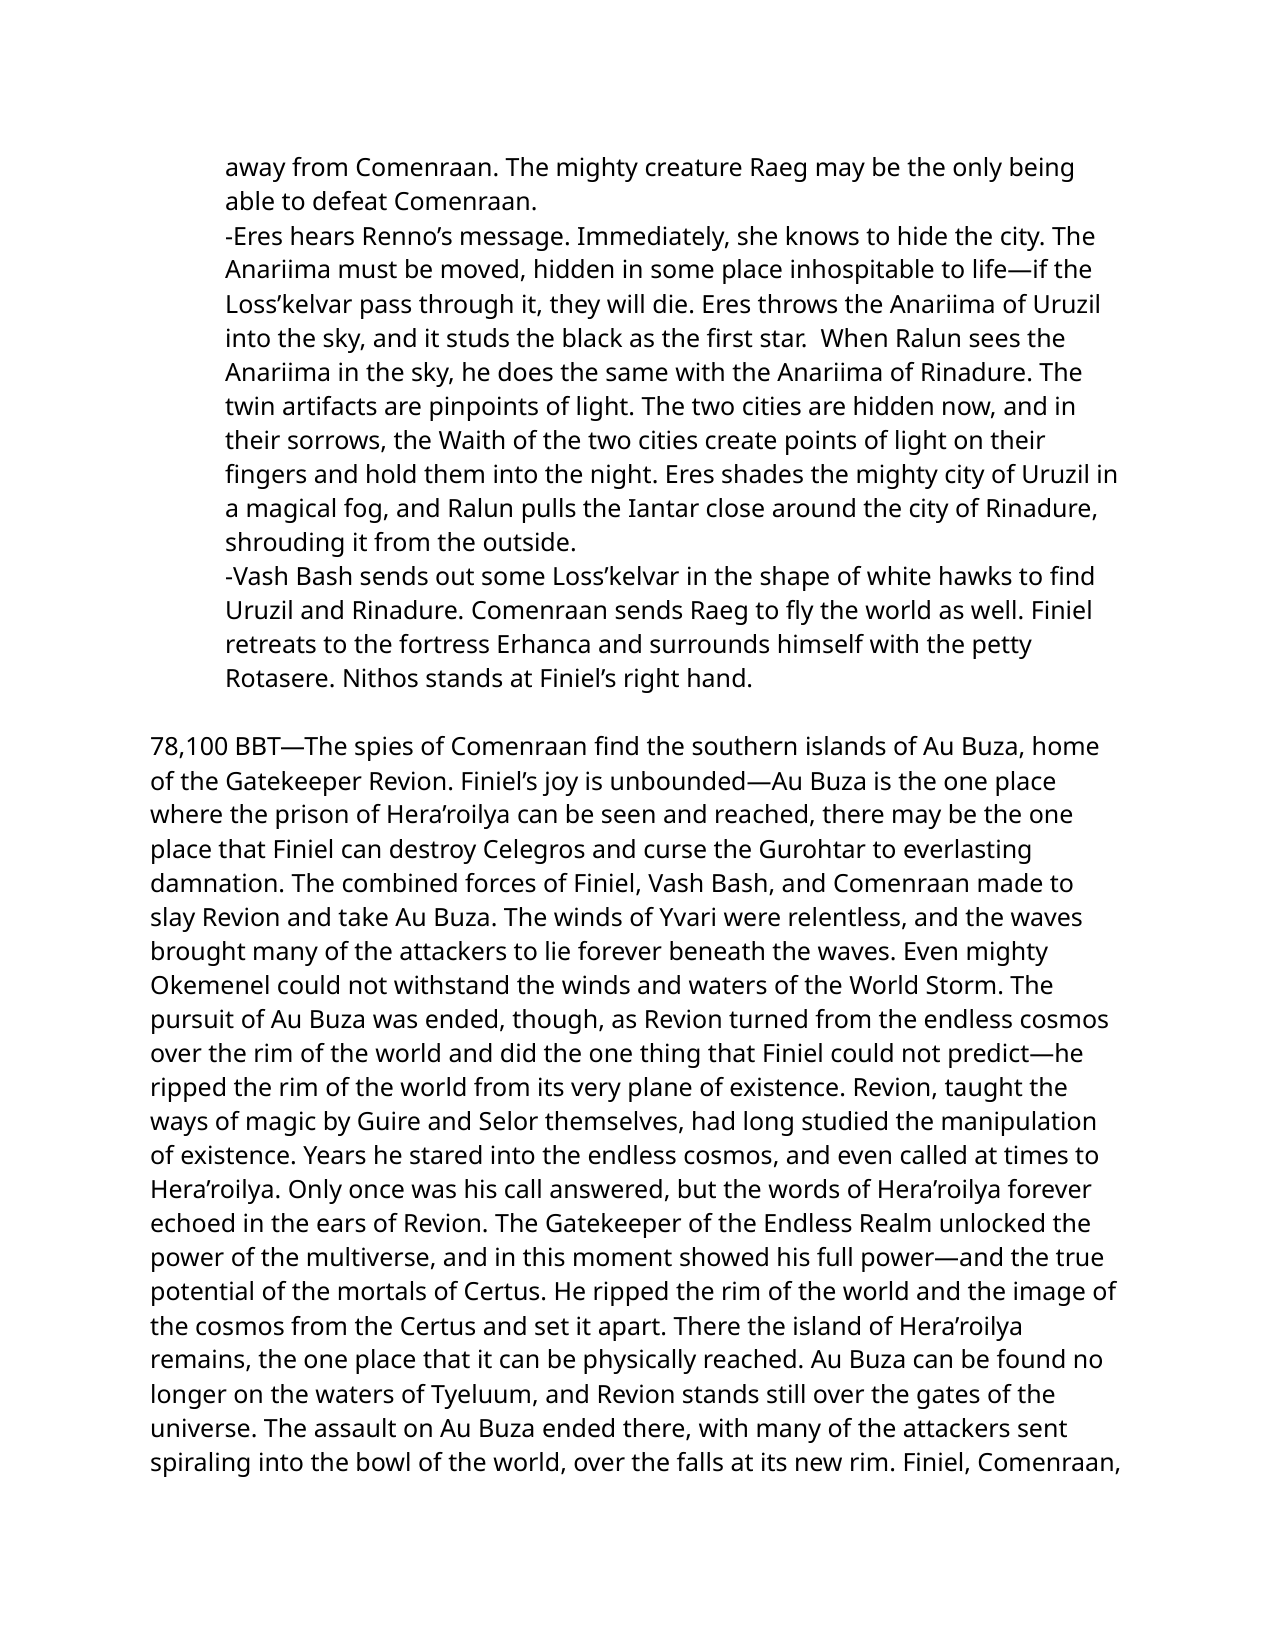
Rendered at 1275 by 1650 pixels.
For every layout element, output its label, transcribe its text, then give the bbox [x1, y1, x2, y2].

text 78,100 BBT—The spies of Comenraan find the southern islands of Au Buza, home of the Gatekeeper Revion. Finiel’s joy is unbounded—Au Buza is the one place where the prison of Hera’roilya can be seen and reached, there may be the one place that Finiel can destroy Celegros and curse the Gurohtar to everlasting damnation. The combined forces of Finiel, Vash Bash, and Comenraan made to slay Revion and take Au Buza. The winds of Yvari were relentless, and the waves brought many of the attackers to lie forever beneath the waves. Even mighty Okemenel could not withstand the winds and waters of the World Storm. The pursuit of Au Buza was ended, though, as Revion turned from the endless cosmos over the rim of the world and did the one thing that Finiel could not predict—he ripped the rim of the world from its very plane of existence. Revion, taught the ways of magic by Guire and Selor themselves, had long studied the manipulation of existence. Years he stared into the endless cosmos, and even called at times to Hera’roilya. Only once was his call answered, but the words of Hera’roilya forever echoed in the ears of Revion. The Gatekeeper of the Endless Realm unlocked the power of the multiverse, and in this moment showed his full power—and the true potential of the mortals of Certus. He ripped the rim of the world and the image of the cosmos from the Certus and set it apart. There the island of Hera’roilya remains, the one place that it can be physically reached. Au Buza can be found no longer on the waters of Tyeluum, and Revion stands still over the gates of the universe. The assault on Au Buza ended there, with many of the attackers sent spiraling into the bowl of the world, over the falls at its new rim. Finiel, Comenraan, [150, 729, 1125, 1478]
text -Eres hears Renno’s message. Immediately, she knows to hide the city. The Anariima must be moved, hidden in some place inhospitable to life—if the Loss’kelvar pass through it, they will die. Eres throws the Anariima of Uruzil into the sky, and it studs the black as the first star. When Ralun sees the Anariima in the sky, he does the same with the Anariima of Rinadure. The twin artifacts are pinpoints of light. The two cities are hidden now, and in their sorrows, the Waith of the two cities create points of light on their fingers and hold them into the night. Eres shades the mighty city of Uruzil in a magical fog, and Ralun pulls the Iantar close around the city of Rinadure, shrouding it from the outside. [225, 218, 1125, 559]
text -Vash Bash sends out some Loss’kelvar in the shape of white hawks to find Uruzil and Rinadure. Comenraan sends Raeg to fly the world as well. Finiel retreats to the fortress Erhanca and surrounds himself with the petty Rotasere. Nithos stands at Finiel’s right hand. [225, 559, 1125, 695]
text away from Comenraan. The mighty creature Raeg may be the only being able to defeat Comenraan. [225, 150, 1125, 218]
